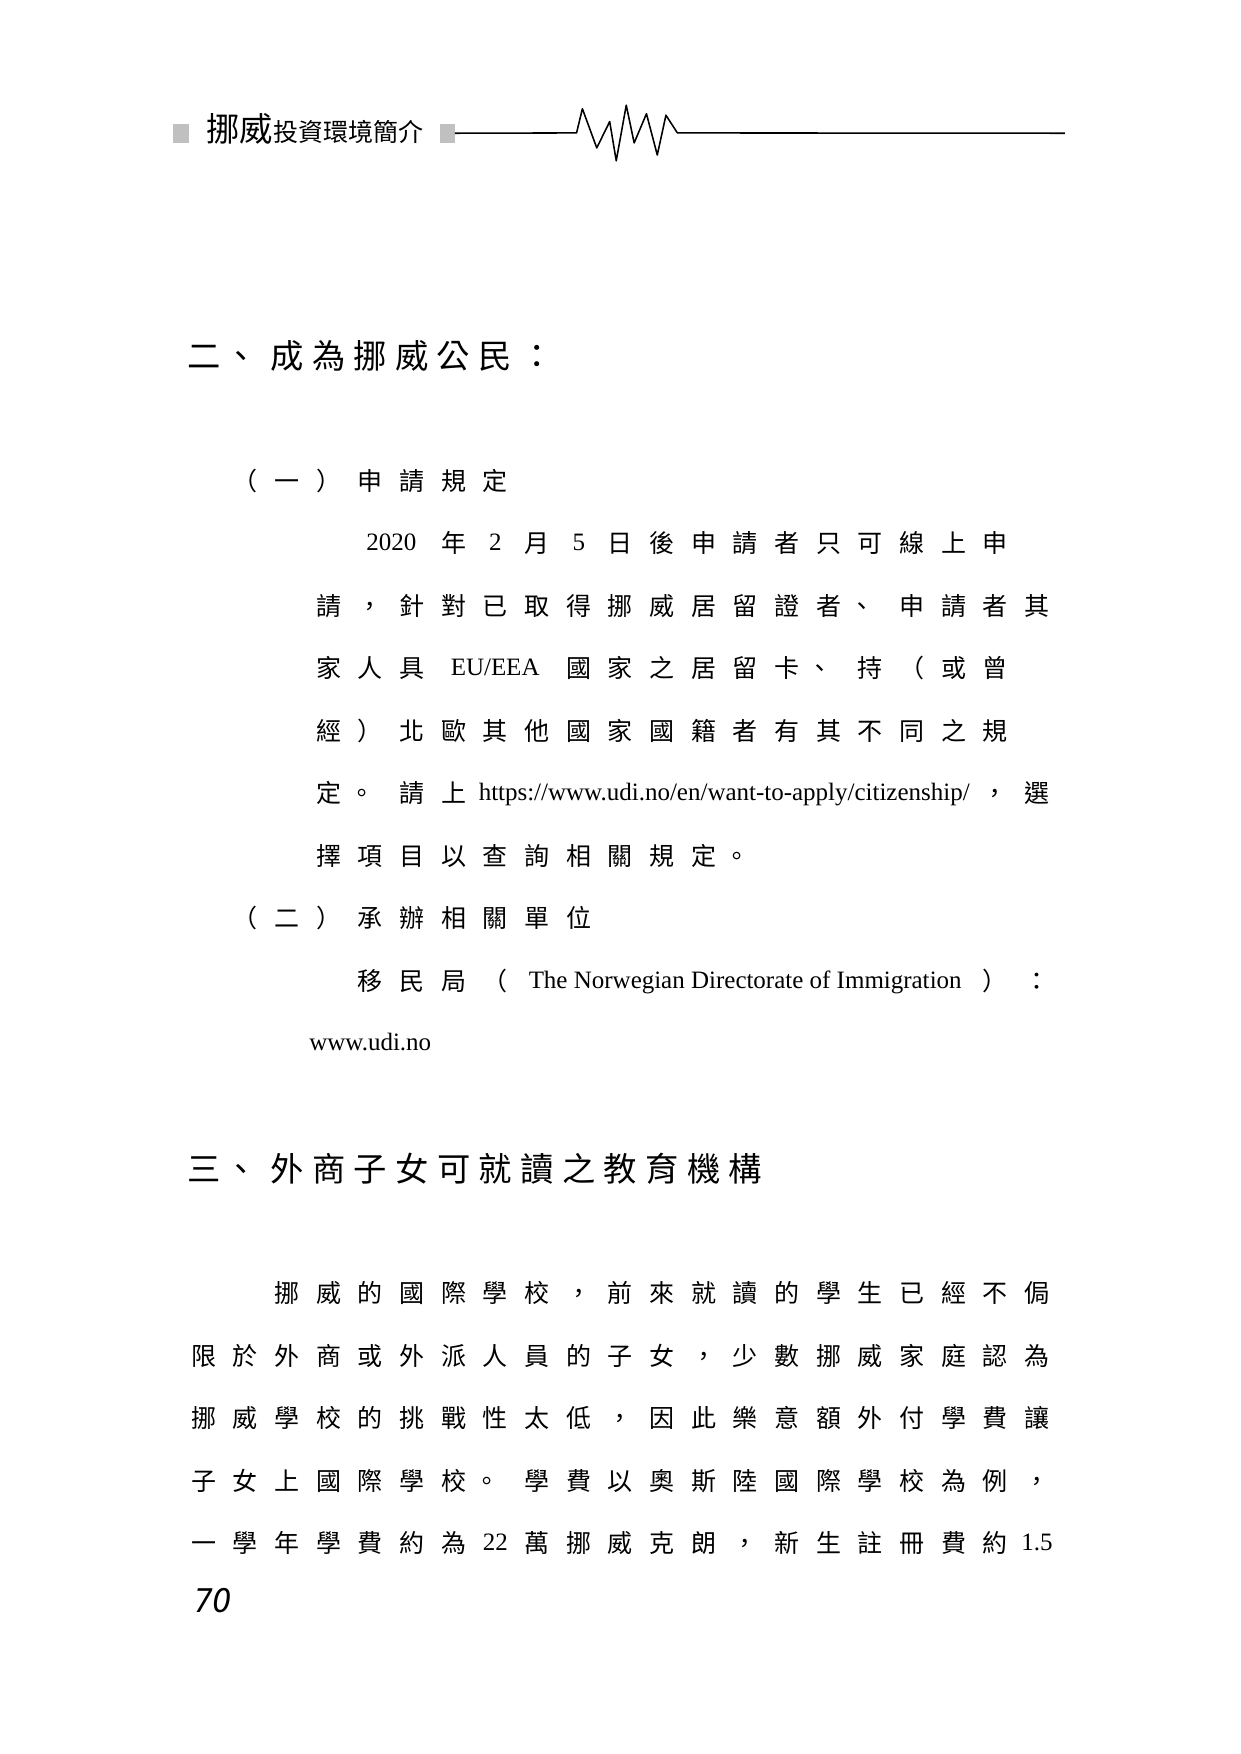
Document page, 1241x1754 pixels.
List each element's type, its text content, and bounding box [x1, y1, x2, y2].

text （一）申請規定 [207, 438, 1058, 500]
text （二）承辦相關單位 [207, 875, 1058, 938]
text 移民局（The Norwegian Directorate of Immigration）：www.udi.no [281, 938, 1058, 1063]
text 三、外商子女可就讀之教育機構 [183, 1125, 1058, 1188]
text 二、成為挪威公民： [183, 313, 1058, 375]
text 挪威的國際學校，前來就讀的學生已經不侷限於外商或外派人員的子女，少數挪威家庭認為挪威學校的挑戰性太低，因此樂意額外付學費讓子女上國際學校。學費以奧斯陸國際學校為例，一學年學費約為22萬挪威克朗，新生註冊費約1.5 [183, 1250, 1058, 1563]
text 2020年2月5日後申請者只可線上申請，針對已取得挪威居留證者、申請者其家人具EU/EEA國家之居留卡、持（或曾經）北歐其他國家國籍者有其不同之規定。請上https://www.udi.no/en/want-to-apply/citizenship/，選擇項目以查詢相關規定。 [281, 500, 1058, 875]
